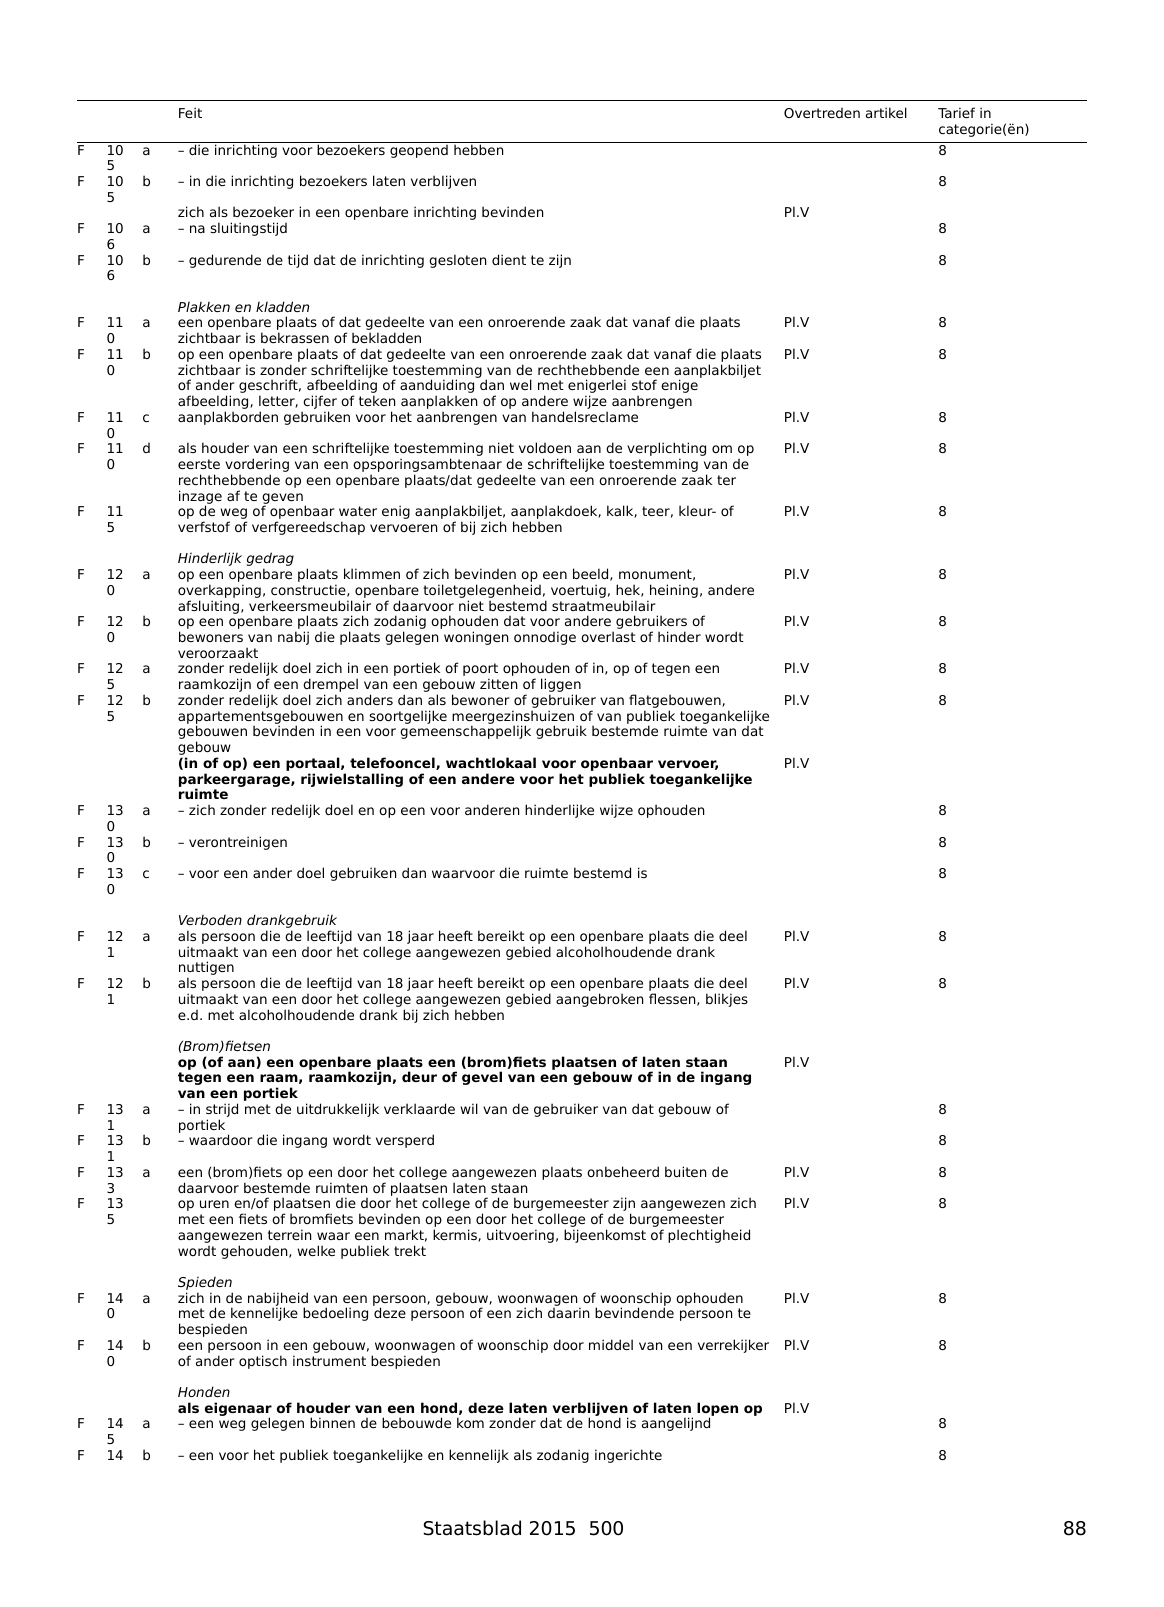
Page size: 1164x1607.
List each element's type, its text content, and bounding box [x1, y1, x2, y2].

table_header Tarief in categorie(ën) [932, 101, 1087, 142]
table_header [101, 101, 136, 142]
table_header Feit [172, 101, 778, 142]
table_header [77, 101, 101, 142]
table_header Overtreden artikel [778, 101, 932, 142]
table_header [136, 101, 172, 142]
